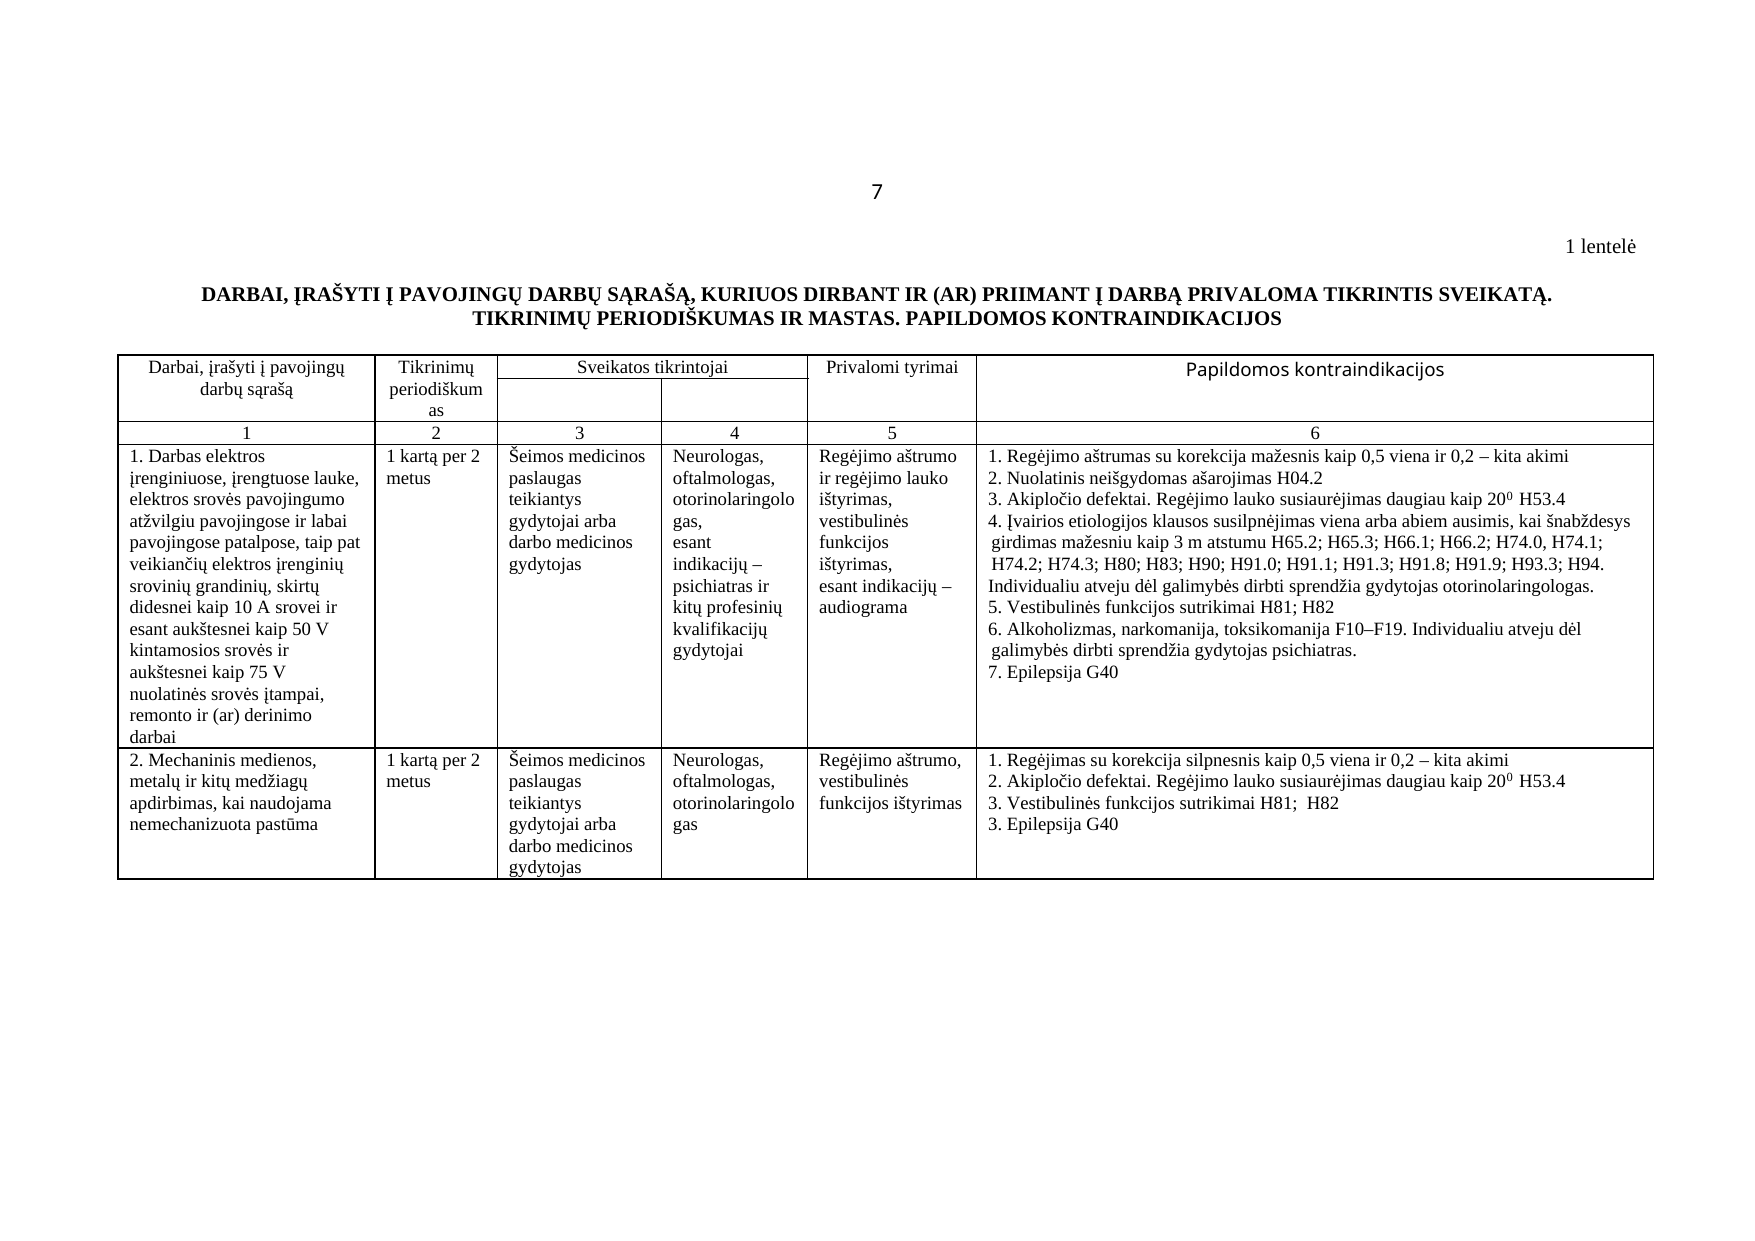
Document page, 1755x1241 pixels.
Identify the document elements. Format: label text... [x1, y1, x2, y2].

table_cell 1 [119, 422, 374, 444]
table_cell 3 [498, 422, 661, 444]
table_cell Šeimos medicinos paslaugas teikiantys gydytojai arba darbo medicinos gydytojas [498, 749, 661, 878]
text TIKRINIMŲ PERIODIŠKUMAS IR MASTAS. PAPILDOMOS KONTRAINDIKACIJOS [118, 306, 1636, 330]
table_cell Neurologas, oftalmologas, otorinolaringologas, esant indikacijų – psichiatras ir kitų profesinių kvalifikacijų gydytojai [662, 445, 807, 747]
table_header Darbai, įrašyti į pavojingų darbų sąrašą [119, 356, 374, 421]
text 1 lentelė [118, 234, 1636, 258]
table_cell Neurologas, oftalmologas, otorinolaringologas [662, 749, 807, 878]
table_cell [498, 379, 661, 421]
table_header Papildomos kontraindikacijos [977, 356, 1653, 421]
table_cell 1 kartą per 2 metus [376, 749, 497, 878]
table_cell 2. Mechaninis medienos, metalų ir kitų medžiagų apdirbimas, kai naudojama nemechanizuota pastūma [119, 749, 374, 878]
table_cell 5 [808, 422, 976, 444]
table_cell [662, 379, 807, 421]
table_header Privalomi tyrimai [808, 356, 976, 421]
table_cell 1. Regėjimo aštrumas su korekcija mažesnis kaip 0,5 viena ir 0,2 – kita akimi 2. Nuolatinis neišgydomas ašarojimas H04.2 3. Akipločio defektai. Regėjimo lauko susiaurėjimas daugiau kaip 200 H53.4 4. Įvairios etiologijos klausos susilpnėjimas viena arba abiem ausimis, kai šnabždesys girdimas mažesniu kaip 3 m atstumu H65.2; H65.3; H66.1; H66.2; H74.0, H74.1; H74.2; H74.3; H80; H83; H90; H91.0; H91.1; H91.3; H91.8; H91.9; H93.3; H94. Individualiu atveju dėl galimybės dirbti sprendžia gydytojas otorinolaringologas. 5. Vestibulinės funkcijos sutrikimai H81; H82 6. Alkoholizmas, narkomanija, toksikomanija F10–F19. Individualiu atveju dėl galimybės dirbti sprendžia gydytojas psichiatras. 7. Epilepsija G40 [977, 445, 1653, 747]
table_cell 6 [977, 422, 1653, 444]
table_cell Šeimos medicinos paslaugas teikiantys gydytojai arba darbo medicinos gydytojas [498, 445, 661, 747]
table_header Sveikatos tikrintojai [498, 356, 807, 377]
table_cell Regėjimo aštrumo ir regėjimo lauko ištyrimas, vestibulinės funkcijos ištyrimas, esant indikacijų – audiograma [808, 445, 976, 747]
text DARBAI, ĮRAŠYTI Į PAVOJINGŲ DARBŲ SĄRAŠĄ, KURIUOS DIRBANT IR (AR) PRIIMANT Į DARBĄ PRIVALOMA TIKRINTIS SVEIKATĄ. [118, 282, 1636, 306]
table_header Tikrinimų periodiškumas [376, 356, 497, 421]
table_cell Regėjimo aštrumo, vestibulinės funkcijos ištyrimas [808, 749, 976, 878]
table_cell 2 [376, 422, 497, 444]
table_cell 1 kartą per 2 metus [376, 445, 497, 747]
table_cell 1. Regėjimas su korekcija silpnesnis kaip 0,5 viena ir 0,2 – kita akimi 2. Akipločio defektai. Regėjimo lauko susiaurėjimas daugiau kaip 200 H53.4 3. Vestibulinės funkcijos sutrikimai H81; H82 3. Epilepsija G40 [977, 749, 1653, 878]
table_cell 4 [662, 422, 807, 444]
table_cell 1. Darbas elektros įrenginiuose, įrengtuose lauke, elektros srovės pavojingumo atžvilgiu pavojingose ir labai pavojingose patalpose, taip pat veikiančių elektros įrenginių srovinių grandinių, skirtų didesnei kaip 10 A srovei ir esant aukštesnei kaip 50 V kintamosios srovės ir aukštesnei kaip 75 V nuolatinės srovės įtampai, remonto ir (ar) derinimo darbai [119, 445, 374, 747]
